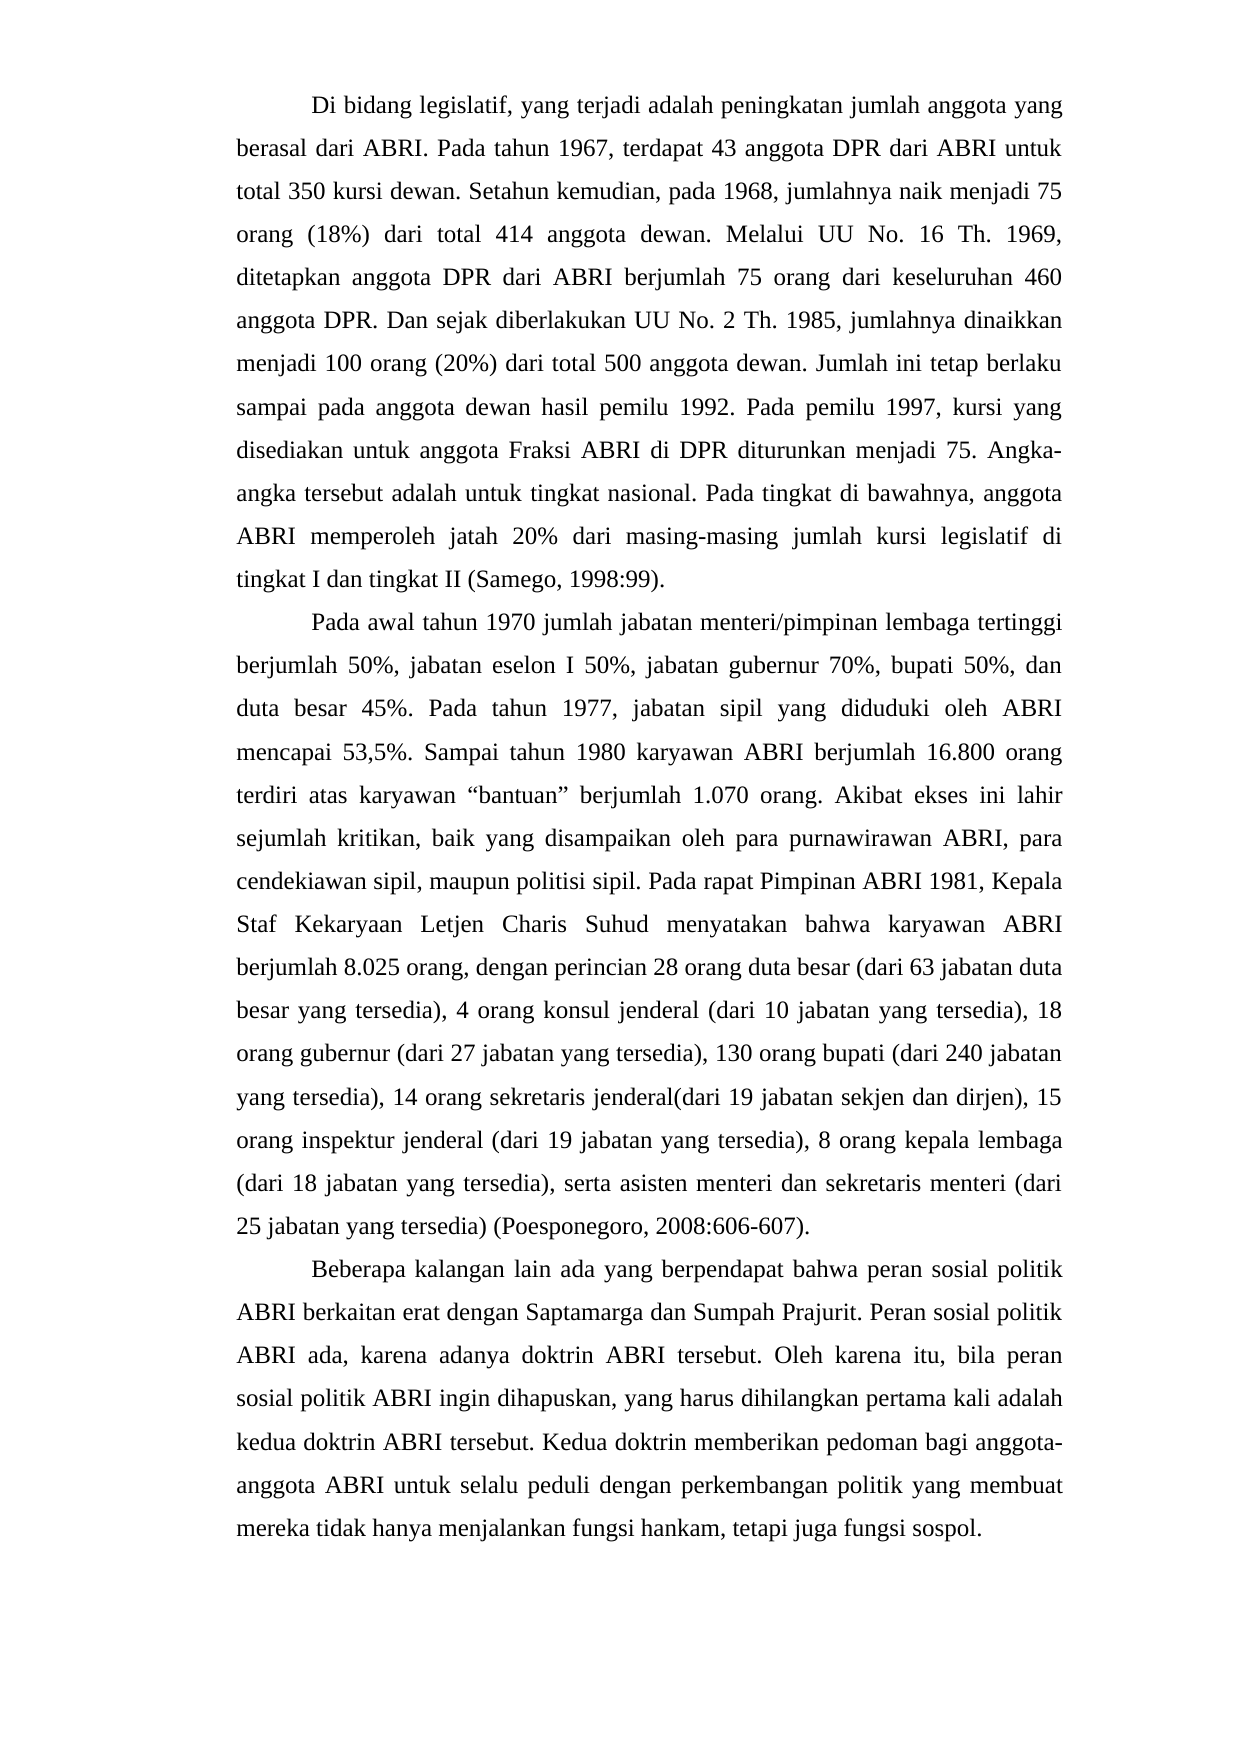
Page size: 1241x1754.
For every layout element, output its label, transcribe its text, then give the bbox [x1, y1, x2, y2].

text Beberapa kalangan lain ada yang berpendapat bahwa peran sosial politik ABRI berkaitan erat dengan Saptamarga dan Sumpah Prajurit. Peran sosial politik ABRI ada, karena adanya doktrin ABRI tersebut. Oleh karena itu, bila peran sosial politik ABRI ingin dihapuskan, yang harus dihilangkan pertama kali adalah kedua doktrin ABRI tersebut. Kedua doktrin memberikan pedoman bagi anggota-anggota ABRI untuk selalu peduli dengan perkembangan politik yang membuat mereka tidak hanya menjalankan fungsi hankam, tetapi juga fungsi sospol. [236, 1254, 1063, 1542]
text Di bidang legislatif, yang terjadi adalah peningkatan jumlah anggota yang berasal dari ABRI. Pada tahun 1967, terdapat 43 anggota DPR dari ABRI untuk total 350 kursi dewan. Setahun kemudian, pada 1968, jumlahnya naik menjadi 75 orang (18%) dari total 414 anggota dewan. Melalui UU No. 16 Th. 1969, ditetapkan anggota DPR dari ABRI berjumlah 75 orang dari keseluruhan 460 anggota DPR. Dan sejak diberlakukan UU No. 2 Th. 1985, jumlahnya dinaikkan menjadi 100 orang (20%) dari total 500 anggota dewan. Jumlah ini tetap berlaku sampai pada anggota dewan hasil pemilu 1992. Pada pemilu 1997, kursi yang disediakan untuk anggota Fraksi ABRI di DPR diturunkan menjadi 75. Angka-angka tersebut adalah untuk tingkat nasional. Pada tingkat di bawahnya, anggota ABRI memperoleh jatah 20% dari masing-masing jumlah kursi legislatif di tingkat I dan tingkat II (Samego, 1998:99). [236, 90, 1063, 593]
text Pada awal tahun 1970 jumlah jabatan menteri/pimpinan lembaga tertinggi berjumlah 50%, jabatan eselon I 50%, jabatan gubernur 70%, bupati 50%, dan duta besar 45%. Pada tahun 1977, jabatan sipil yang diduduki oleh ABRI mencapai 53,5%. Sampai tahun 1980 karyawan ABRI berjumlah 16.800 orang terdiri atas karyawan “bantuan” berjumlah 1.070 orang. Akibat ekses ini lahir sejumlah kritikan, baik yang disampaikan oleh para purnawirawan ABRI, para cendekiawan sipil, maupun politisi sipil. Pada rapat Pimpinan ABRI 1981, Kepala Staf Kekaryaan Letjen Charis Suhud menyatakan bahwa karyawan ABRI berjumlah 8.025 orang, dengan perincian 28 orang duta besar (dari 63 jabatan duta besar yang tersedia), 4 orang konsul jenderal (dari 10 jabatan yang tersedia), 18 orang gubernur (dari 27 jabatan yang tersedia), 130 orang bupati (dari 240 jabatan yang tersedia), 14 orang sekretaris jenderal(dari 19 jabatan sekjen dan dirjen), 15 orang inspektur jenderal (dari 19 jabatan yang tersedia), 8 orang kepala lembaga (dari 18 jabatan yang tersedia), serta asisten menteri dan sekretaris menteri (dari 25 jabatan yang tersedia) (Poesponegoro, 2008:606-607). [236, 607, 1063, 1240]
